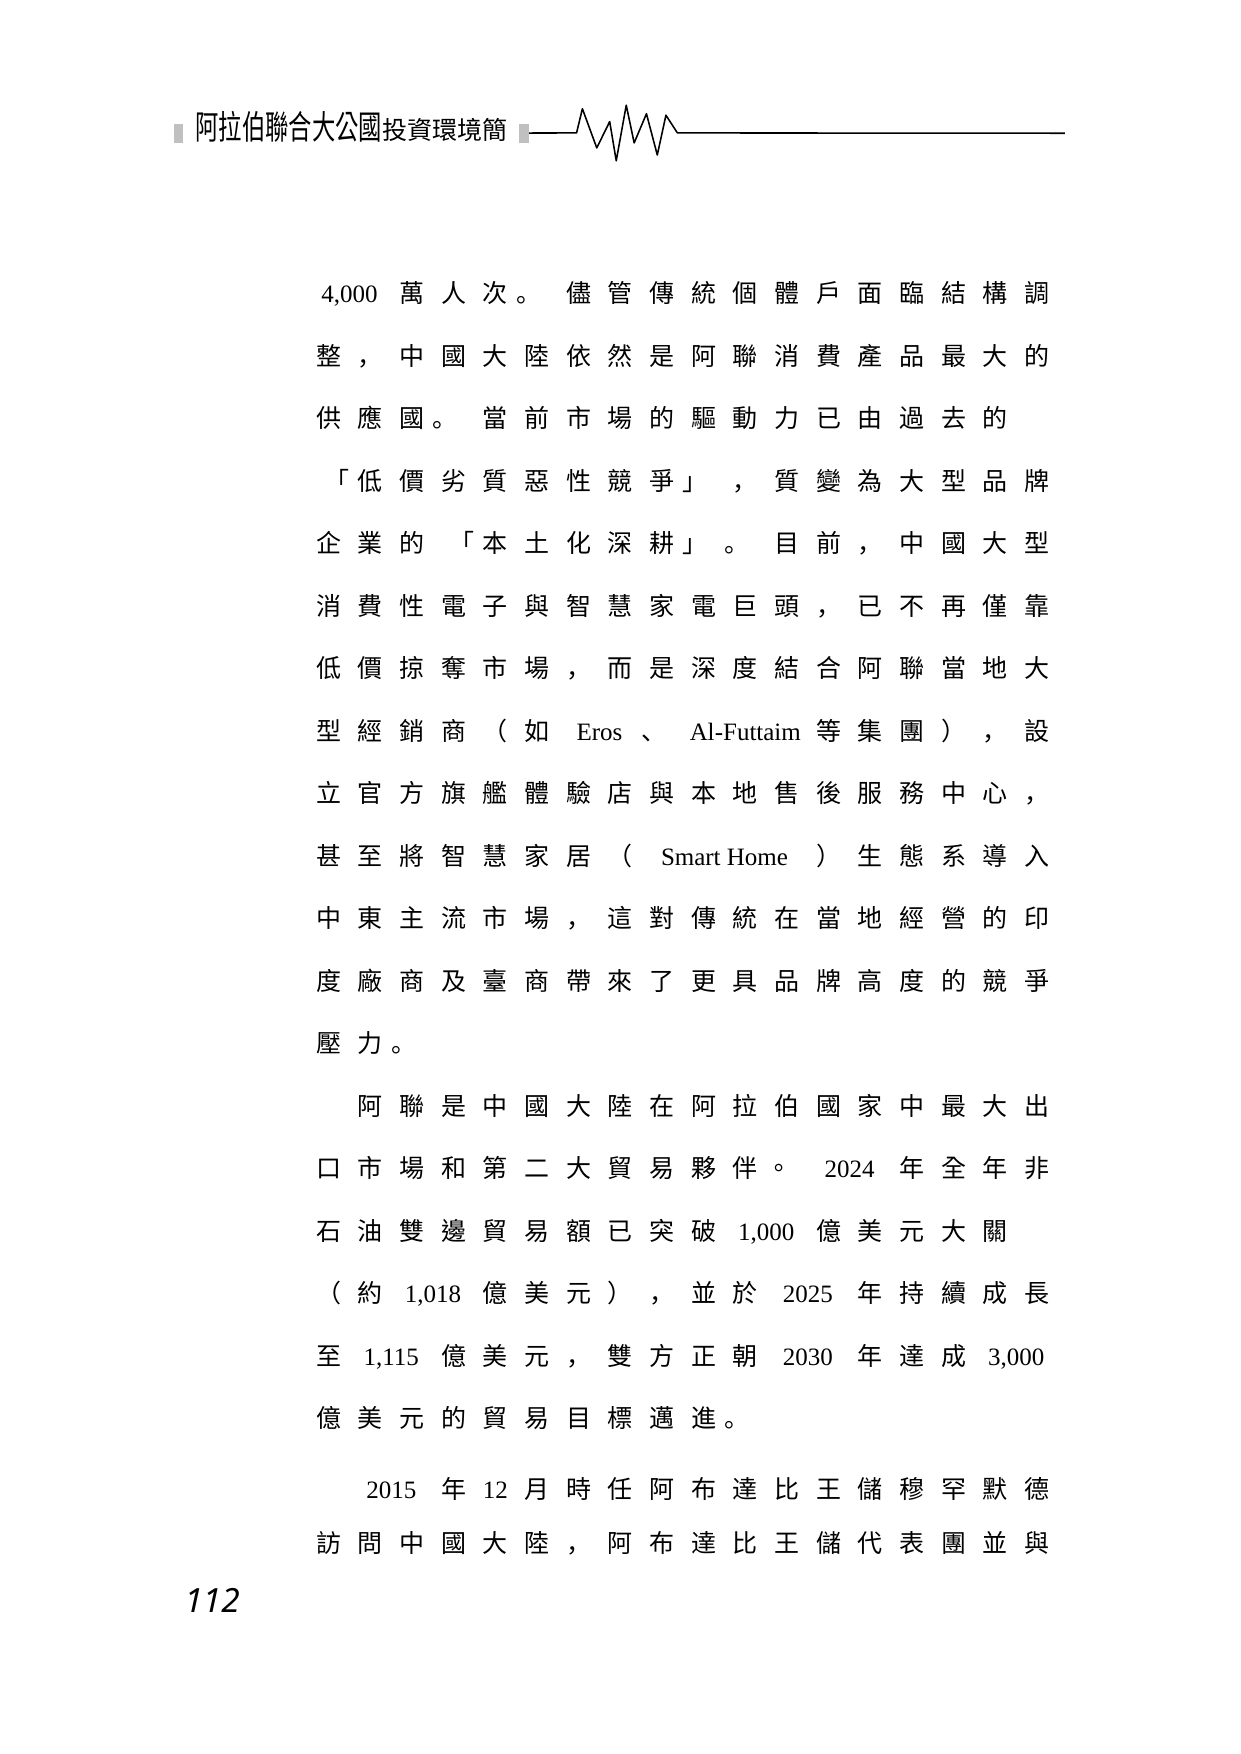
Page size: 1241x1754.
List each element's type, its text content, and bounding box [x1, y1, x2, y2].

text 阿聯是中國大陸在阿拉伯國家中最大出口市場和第二大貿易夥伴。2024年全年非石油雙邊貿易額已突破1,000億美元大關（約1,018億美元），並於2025年持續成長至1,115億美元，雙方正朝2030年達成3,000億美元的貿易目標邁進。 [281, 1063, 1058, 1438]
text 2015年12月時任阿布達比王儲穆罕默德訪問中國大陸，阿布達比王儲代表團並與 [281, 1438, 1058, 1563]
text 4,000萬人次。儘管傳統個體戶面臨結構調整，中國大陸依然是阿聯消費產品最大的供應國。當前市場的驅動力已由過去的「低價劣質惡性競爭」，質變為大型品牌企業的「本土化深耕」。目前，中國大型消費性電子與智慧家電巨頭，已不再僅靠低價掠奪市場，而是深度結合阿聯當地大型經銷商（如Eros、Al-Futtaim等集團），設立官方旗艦體驗店與本地售後服務中心，甚至將智慧家居（Smart Home）生態系導入中東主流市場，這對傳統在當地經營的印度廠商及臺商帶來了更具品牌高度的競爭壓力。 [281, 250, 1058, 1063]
